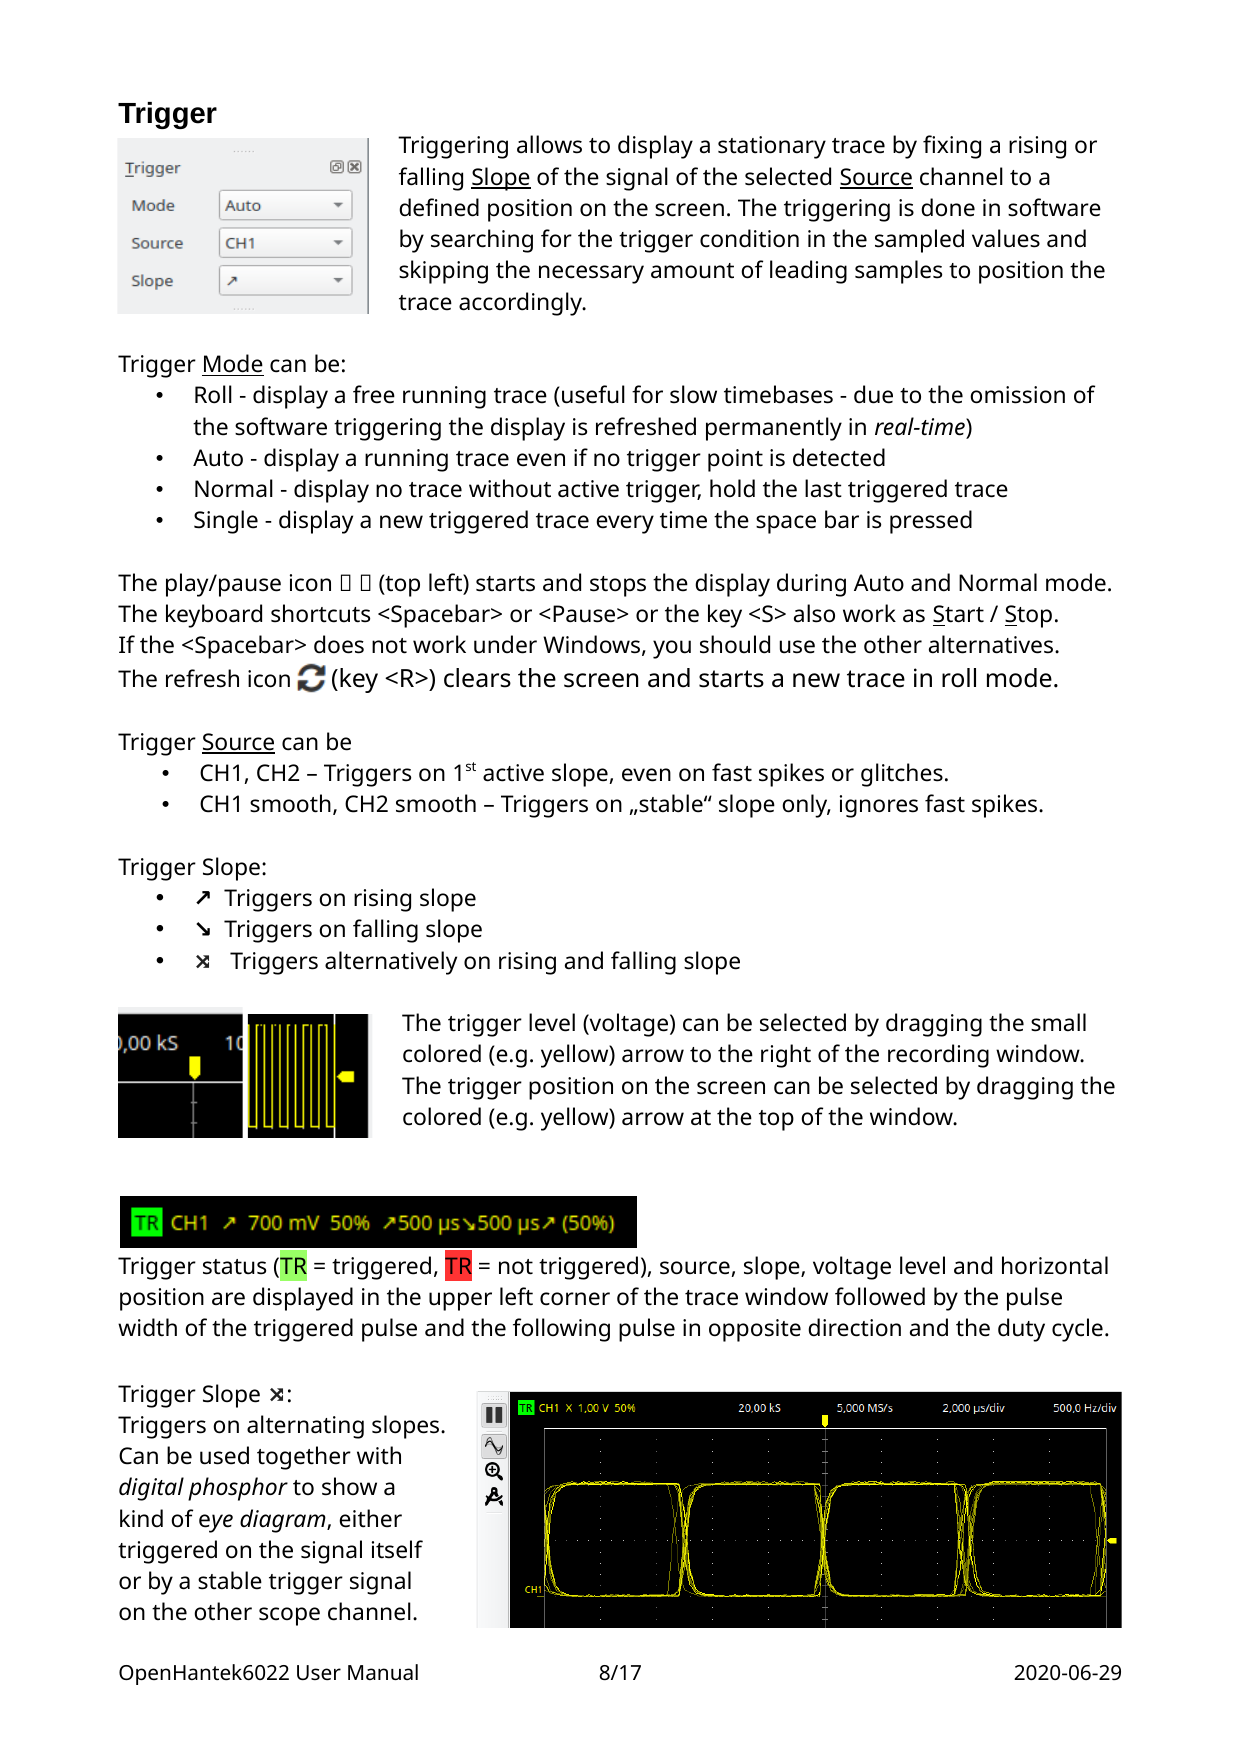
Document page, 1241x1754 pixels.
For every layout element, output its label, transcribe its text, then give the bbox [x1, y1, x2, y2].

list ↗ Triggers on rising slope [156, 882, 1122, 913]
picture [120, 1196, 637, 1248]
text Trigger status (TR = triggered, TR = not triggered), source, slope, voltage level and horizontal position are displayed in the upper left corner of the trace window followed by the pulse width of the triggered pulse and the following pulse in opposite direction and the duty cycle. [118, 1250, 1122, 1343]
text Triggering allows to display a stationary trace by fixing a rising or falling Slope of the signal of the selected Source channel to a defined position on the screen. The triggering is done in software by searching for the trigger condition in the sampled values and skipping the necessary amount of leading samples to position the trace accordingly. [118, 129, 1122, 317]
picture [476, 1391, 1122, 1628]
picture [255, 1014, 373, 1119]
list Single - display a new triggered trace every time the space bar is pressed [156, 504, 1122, 536]
list CH1 smooth, CH2 smooth – Triggers on „stable“ slope only, ignores fast spikes. [162, 788, 1122, 820]
text The trigger level (voltage) can be selected by dragging the small colored (e.g. yellow) arrow to the right of the recording window. The trigger position on the screen can be selected by dragging the colored (e.g. yellow) arrow at the top of the window. [118, 1007, 1122, 1132]
picture [294, 660, 331, 695]
list ↘ Triggers on falling slope [156, 913, 1122, 945]
text (key <R>) clears the screen and starts a new trace in roll mode. [331, 661, 1122, 695]
text Trigger Mode can be: [118, 348, 1122, 379]
picture [118, 1007, 243, 1043]
text Trigger Slope ⤨: Triggers on alternating slopes. Can be used together with digital phosphor to show a kind of eye diagram, either triggered on the signal itself or by a stable trigger signal on the other scope channel. [118, 1377, 1122, 1627]
text The refresh icon [118, 661, 294, 695]
text The play/pause icon   (top left) starts and stops the display during Auto and Normal mode. [118, 567, 1140, 598]
list CH1, CH2 – Triggers on 1st active slope, even on fast spikes or glitches. [162, 757, 1122, 788]
text Trigger Slope: [118, 851, 1122, 882]
list Normal - display no trace without active trigger, hold the last triggered trace [156, 473, 1122, 504]
subtitle Trigger [118, 96, 1122, 129]
list Auto - display a running trace even if no trigger point is detected [156, 442, 1122, 473]
text The keyboard shortcuts <Spacebar> or <Pause> or the key <S> also work as Start / Stop. If the <Spacebar> does not work under Windows, you should use the other alternatives. [118, 598, 1122, 661]
list Roll - display a free running trace (useful for slow timebases - due to the omission of the software triggering the display is refreshed permanently in real-time) [156, 379, 1122, 442]
list ⤨ Triggers alternatively on rising and falling slope [156, 945, 1122, 976]
text Trigger Source can be [118, 726, 1122, 757]
